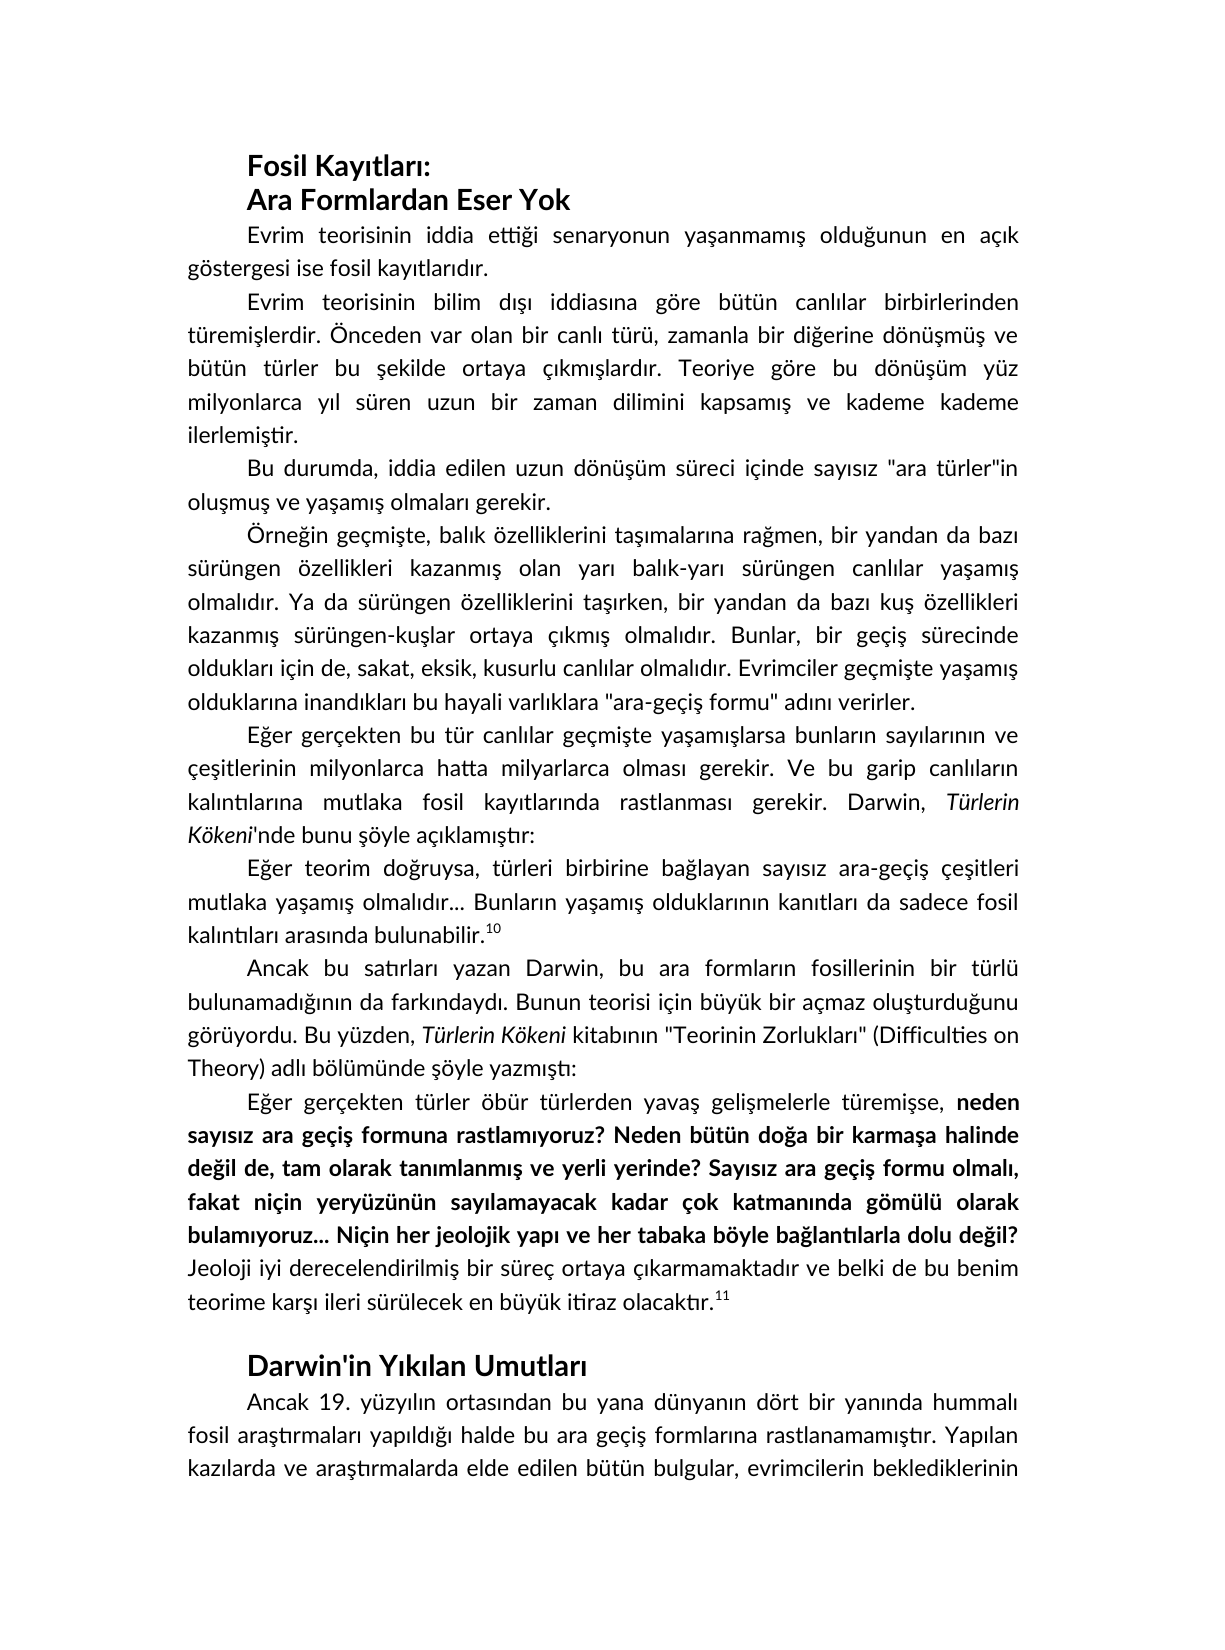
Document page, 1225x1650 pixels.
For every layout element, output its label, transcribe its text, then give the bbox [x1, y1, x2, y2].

text Darwin'in Yıkılan Umutları [187, 1350, 1020, 1383]
text Ancak 19. yüzyılın ortasından bu yana dünyanın dört bir yanında hummalı fosil araştırmaları yapıldığı halde bu ara geçiş formlarına rastlanamamıştır. Yapılan kazılarda ve araştırmalarda elde edilen bütün bulgular, evrimcilerin beklediklerinin [187, 1383, 1020, 1483]
text Eğer gerçekten bu tür canlılar geçmişte yaşamışlarsa bunların sayılarının ve çeşitlerinin milyonlarca hatta milyarlarca olması gerekir. Ve bu garip canlıların kalıntılarına mutlaka fosil kayıtlarında rastlanması gerekir. Darwin, Türlerin Kökeni'nde bunu şöyle açıklamıştır: [187, 717, 1020, 850]
text Fosil Kayıtları: [187, 150, 1020, 183]
text Ancak bu satırları yazan Darwin, bu ara formların fosillerinin bir türlü bulunamadığının da farkındaydı. Bunun teorisi için büyük bir açmaz oluşturduğunu görüyordu. Bu yüzden, Türlerin Kökeni kitabının "Teorinin Zorlukları" (Difficulties on Theory) adlı bölümünde şöyle yazmıştı: [187, 950, 1020, 1083]
text Evrim teorisinin bilim dışı iddiasına göre bütün canlılar birbirlerinden türemişlerdir. Önceden var olan bir canlı türü, zamanla bir diğerine dönüşmüş ve bütün türler bu şekilde ortaya çıkmışlardır. Teoriye göre bu dönüşüm yüz milyonlarca yıl süren uzun bir zaman dilimini kapsamış ve kademe kademe ilerlemiştir. [187, 283, 1020, 450]
text Bu durumda, iddia edilen uzun dönüşüm süreci içinde sayısız "ara türler"in oluşmuş ve yaşamış olmaları gerekir. [187, 450, 1020, 517]
text Eğer gerçekten türler öbür türlerden yavaş gelişmelerle türemişse, neden sayısız ara geçiş formuna rastlamıyoruz? Neden bütün doğa bir karmaşa halinde değil de, tam olarak tanımlanmış ve yerli yerinde? Sayısız ara geçiş formu olmalı, fakat niçin yeryüzünün sayılamayacak kadar çok katmanında gömülü olarak bulamıyoruz... Niçin her jeolojik yapı ve her tabaka böyle bağlantılarla dolu değil? Jeoloji iyi derecelendirilmiş bir süreç ortaya çıkarmamaktadır ve belki de bu benim teorime karşı ileri sürülecek en büyük itiraz olacaktır.11 [187, 1083, 1020, 1317]
text Eğer teorim doğruysa, türleri birbirine bağlayan sayısız ara-geçiş çeşitleri mutlaka yaşamış olmalıdır... Bunların yaşamış olduklarının kanıtları da sadece fosil kalıntıları arasında bulunabilir.10 [187, 850, 1020, 950]
text Evrim teorisinin iddia ettiği senaryonun yaşanmamış olduğunun en açık göstergesi ise fosil kayıtlarıdır. [187, 217, 1020, 283]
text Ara Formlardan Eser Yok [187, 183, 1020, 217]
text Örneğin geçmişte, balık özelliklerini taşımalarına rağmen, bir yandan da bazı sürüngen özellikleri kazanmış olan yarı balık-yarı sürüngen canlılar yaşamış olmalıdır. Ya da sürüngen özelliklerini taşırken, bir yandan da bazı kuş özellikleri kazanmış sürüngen-kuşlar ortaya çıkmış olmalıdır. Bunlar, bir geçiş sürecinde oldukları için de, sakat, eksik, kusurlu canlılar olmalıdır. Evrimciler geçmişte yaşamış olduklarına inandıkları bu hayali varlıklara "ara-geçiş formu" adını verirler. [187, 517, 1020, 717]
